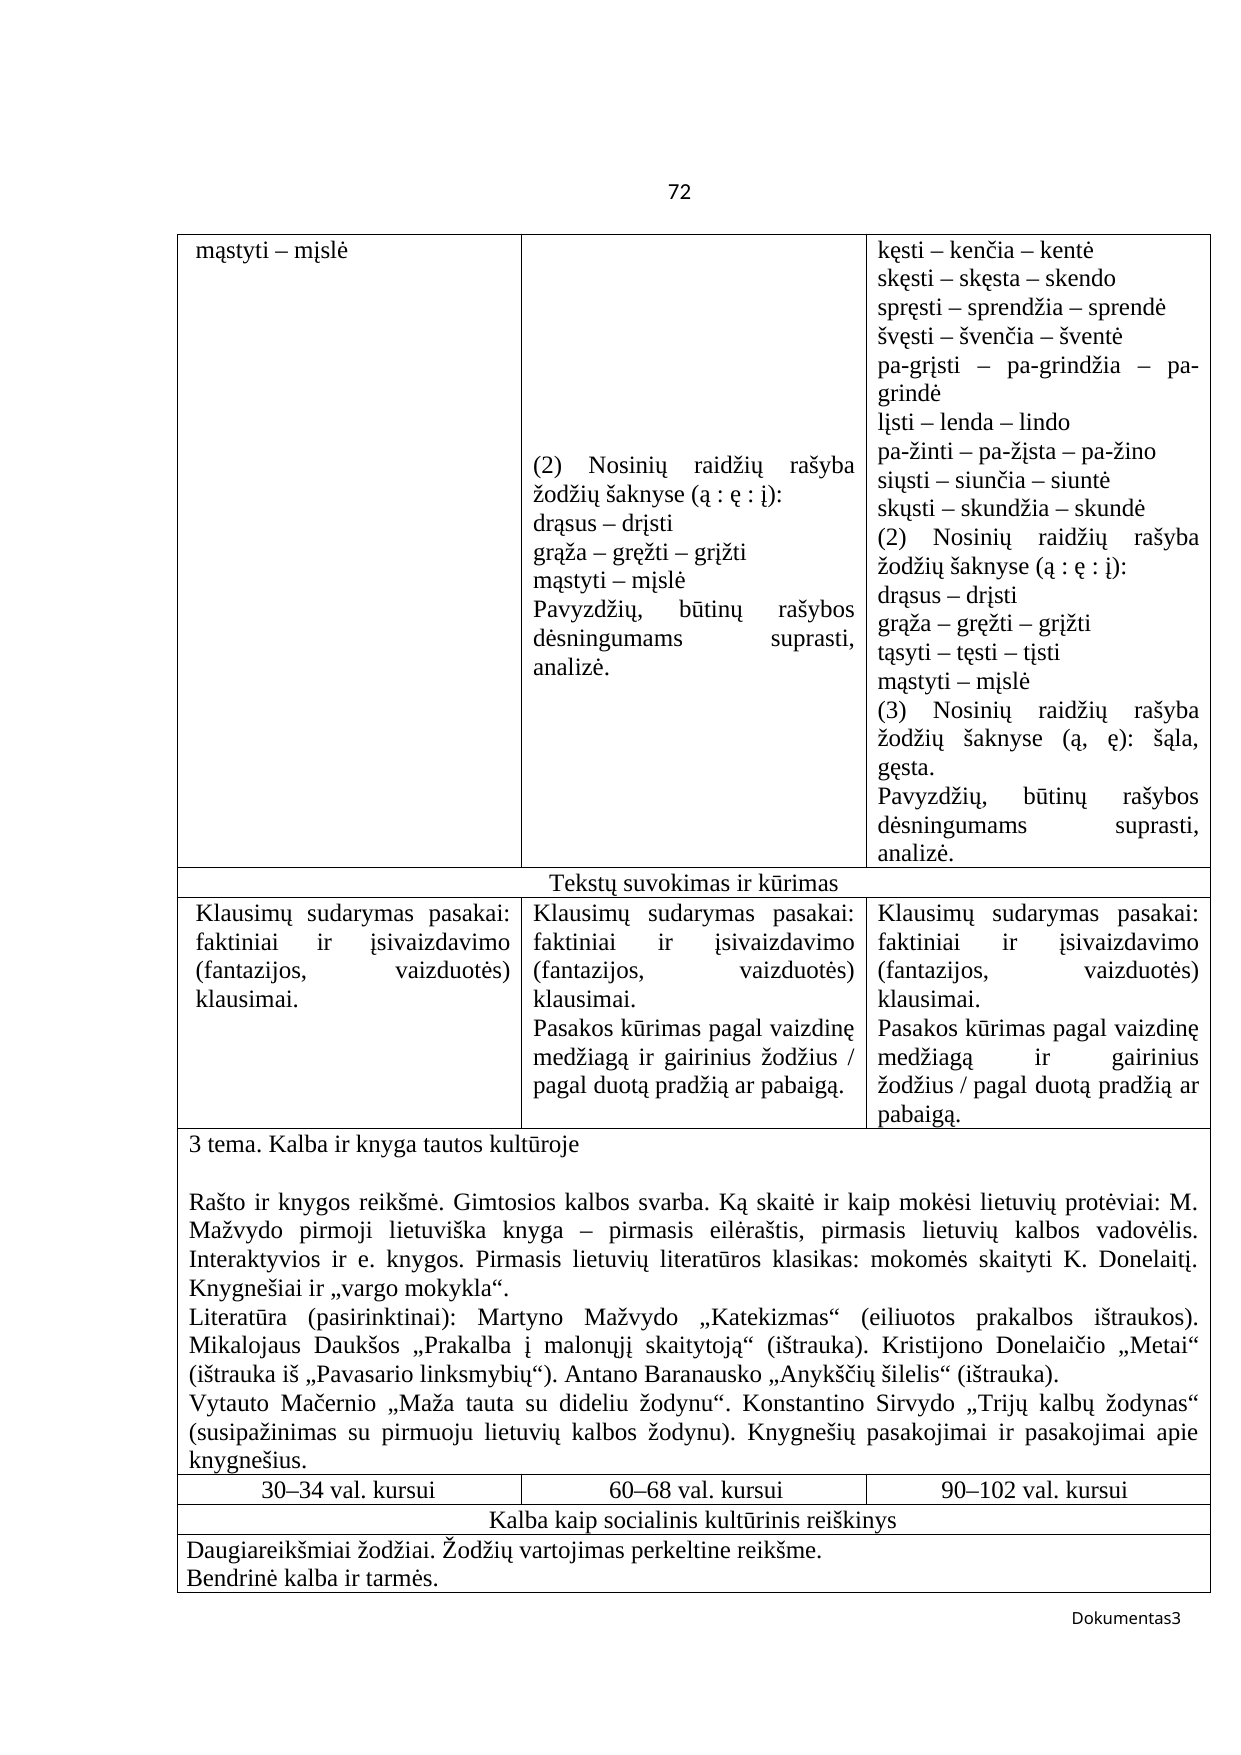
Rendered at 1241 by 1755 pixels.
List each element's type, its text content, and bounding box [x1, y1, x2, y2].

table_cell Daugiareikšmiai žodžiai. Žodžių vartojimas perkeltine reikšme. Bendrinė kalba ir tarmės. [178, 1535, 1210, 1592]
table_cell 30–34 val. kursui [178, 1475, 521, 1504]
table_cell Klausimų sudarymas pasakai: faktiniai ir įsivaizdavimo (fantazijos, vaizduotės) klausimai. Pasakos kūrimas pagal vaizdinę medžiagą ir gairinius žodžius / pagal duotą pradžią ar pabaigą. [522, 898, 866, 1128]
table_cell Klausimų sudarymas pasakai: faktiniai ir įsivaizdavimo (fantazijos, vaizduotės) klausimai. [178, 898, 521, 1128]
table_cell 60–68 val. kursui [522, 1475, 866, 1504]
table_cell Kalba kaip socialinis kultūrinis reiškinys [178, 1505, 1210, 1534]
table_cell 90–102 val. kursui [867, 1475, 1210, 1504]
table_cell Tekstų suvokimas ir kūrimas [178, 868, 1210, 897]
table_cell kęsti – kenčia – kentė skęsti – skęsta – skendo spręsti – sprendžia – sprendė švęsti – švenčia – šventė pa-grįsti – pa-grindžia – pa-grindė lįsti – lenda – lindo pa-žinti – pa-žįsta – pa-žino siųsti – siunčia – siuntė skųsti – skundžia – skundė (2) Nosinių raidžių rašyba žodžių šaknyse (ą : ę : į): drąsus – drįsti grąža – gręžti – grįžti tąsyti – tęsti – tįsti mąstyti – mįslė (3) Nosinių raidžių rašyba žodžių šaknyse (ą, ę): šąla, gęsta. Pavyzdžių, būtinų rašybos dėsningumams suprasti, analizė. [867, 235, 1210, 867]
table_cell mąstyti – mįslė [178, 235, 521, 867]
table_cell Klausimų sudarymas pasakai: faktiniai ir įsivaizdavimo (fantazijos, vaizduotės) klausimai. Pasakos kūrimas pagal vaizdinę medžiagą ir gairinius žodžius / pagal duotą pradžią ar pabaigą. [867, 898, 1210, 1128]
table_cell 3 tema. Kalba ir knyga tautos kultūroje Rašto ir knygos reikšmė. Gimtosios kalbos svarba. Ką skaitė ir kaip mokėsi lietuvių protėviai: M. Mažvydo pirmoji lietuviška knyga – pirmasis eilėraštis, pirmasis lietuvių kalbos vadovėlis. Interaktyvios ir e. knygos. Pirmasis lietuvių literatūros klasikas: mokomės skaityti K. Donelaitį. Knygnešiai ir „vargo mokykla“. Literatūra (pasirinktinai): Martyno Mažvydo „Katekizmas“ (eiliuotos prakalbos ištraukos). Mikalojaus Daukšos „Prakalba į malonųjį skaitytoją“ (ištrauka). Kristijono Donelaičio „Metai“ (ištrauka iš „Pavasario linksmybių“). Antano Baranausko „Anykščių šilelis“ (ištrauka). Vytauto Mačernio „Maža tauta su dideliu žodynu“. Konstantino Sirvydo „Trijų kalbų žodynas“ (susipažinimas su pirmuoju lietuvių kalbos žodynu). Knygnešių pasakojimai ir pasakojimai apie knygnešius. [178, 1129, 1210, 1474]
table_cell (2) Nosinių raidžių rašyba žodžių šaknyse (ą : ę : į): drąsus – drįsti grąža – gręžti – grįžti mąstyti – mįslė Pavyzdžių, būtinų rašybos dėsningumams suprasti, analizė. [522, 235, 866, 867]
